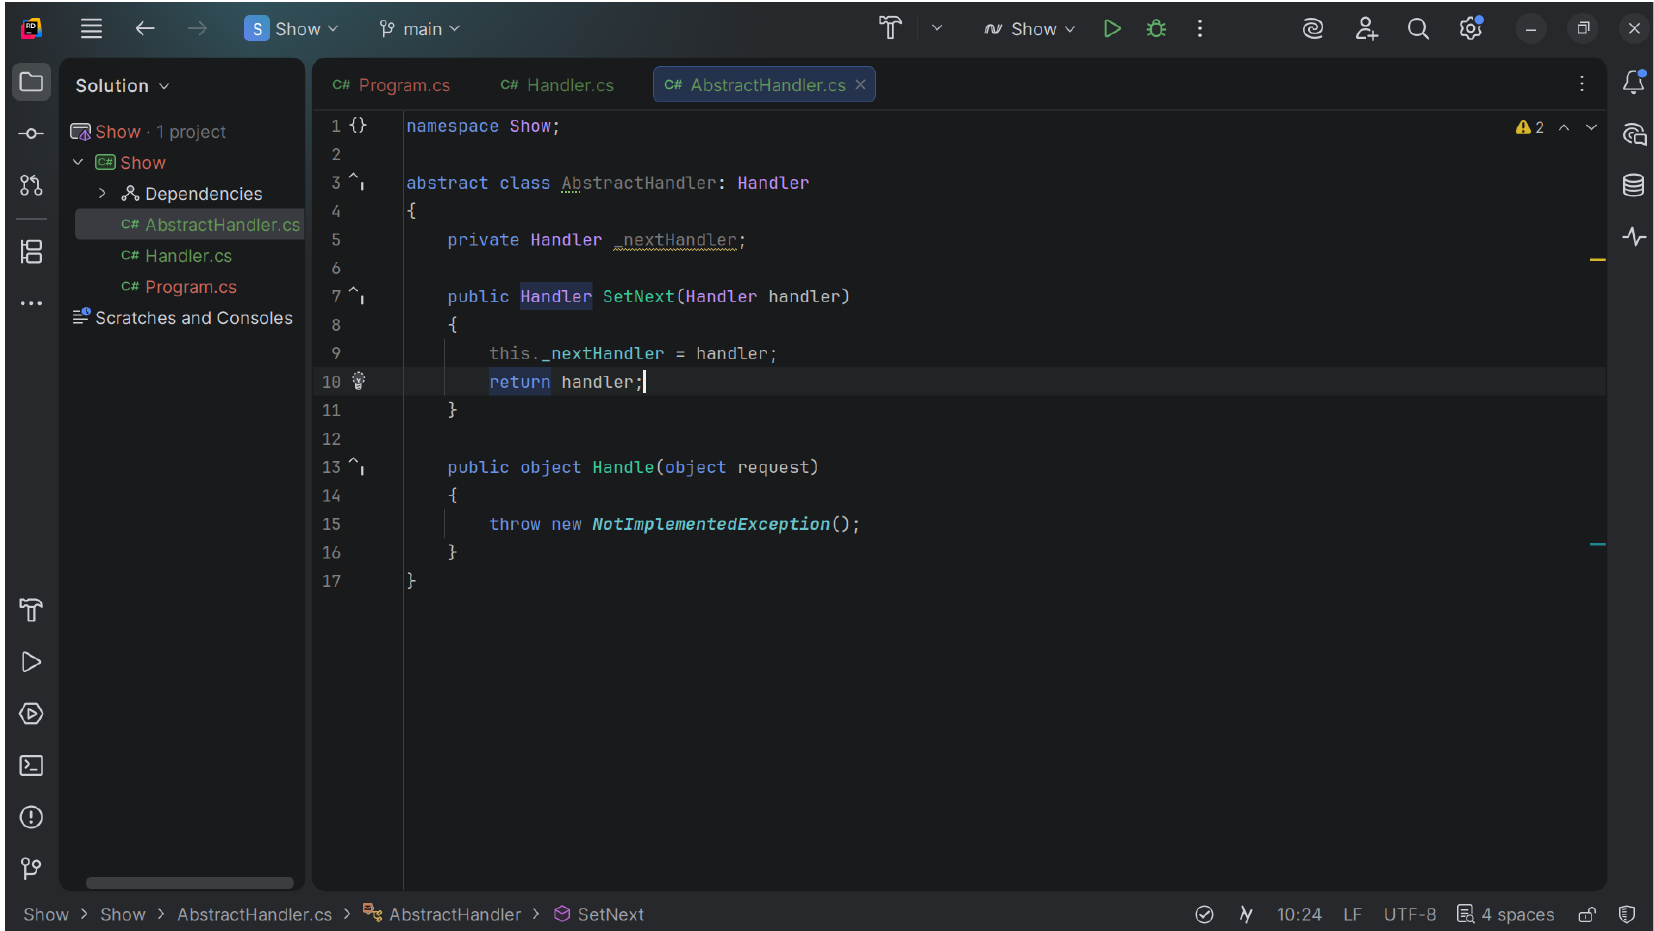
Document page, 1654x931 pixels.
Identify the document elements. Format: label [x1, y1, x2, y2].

picture [5, 2, 1654, 931]
text_box [679, 316, 976, 612]
